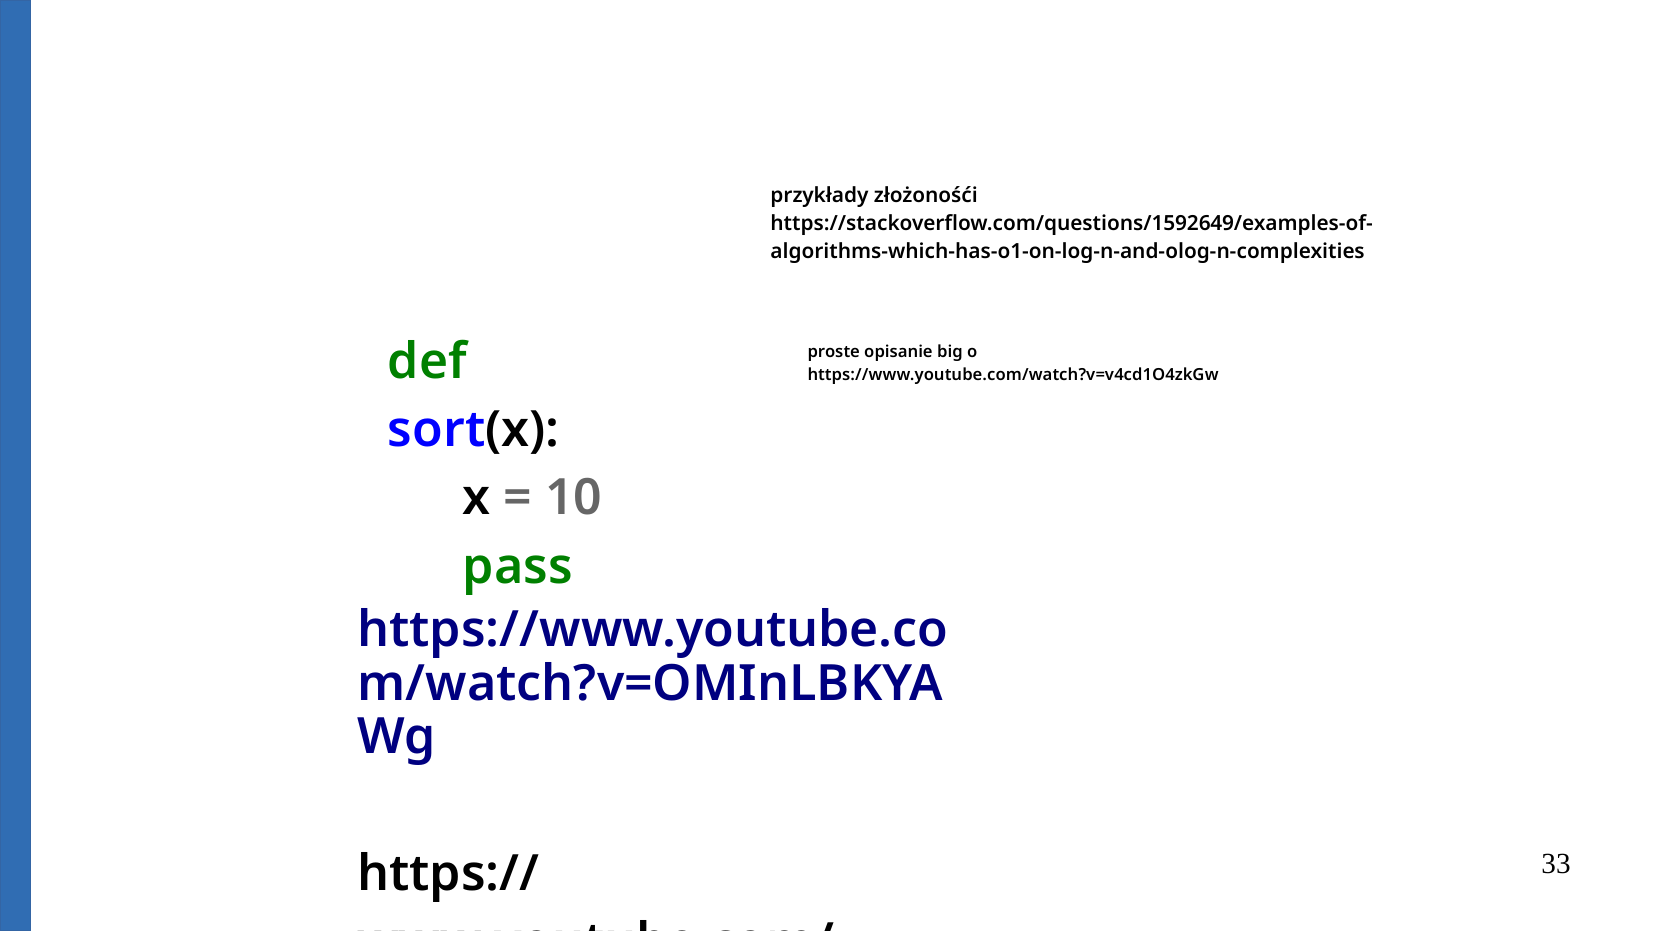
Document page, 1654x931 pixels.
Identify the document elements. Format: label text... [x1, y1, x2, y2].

text_box przykłady złożonośći https://stackoverflow.com/questions/1592649/examples-of-algorithms-which-has-o1-on-log-n-and-olog-n-complexities [755, 172, 1486, 269]
text_box https://www.youtube.com/watch?v=OMInLBKYAWg https://www.youtube.com/watch?v=uHjPTUpQOAk [342, 585, 992, 853]
text_box [0, 0, 31, 931]
text_box def sort(x): x = 10 pass [373, 317, 624, 585]
text_box proste opisanie big o https://www.youtube.com/watch?v=v4cd1O4zkGw [792, 332, 1489, 390]
